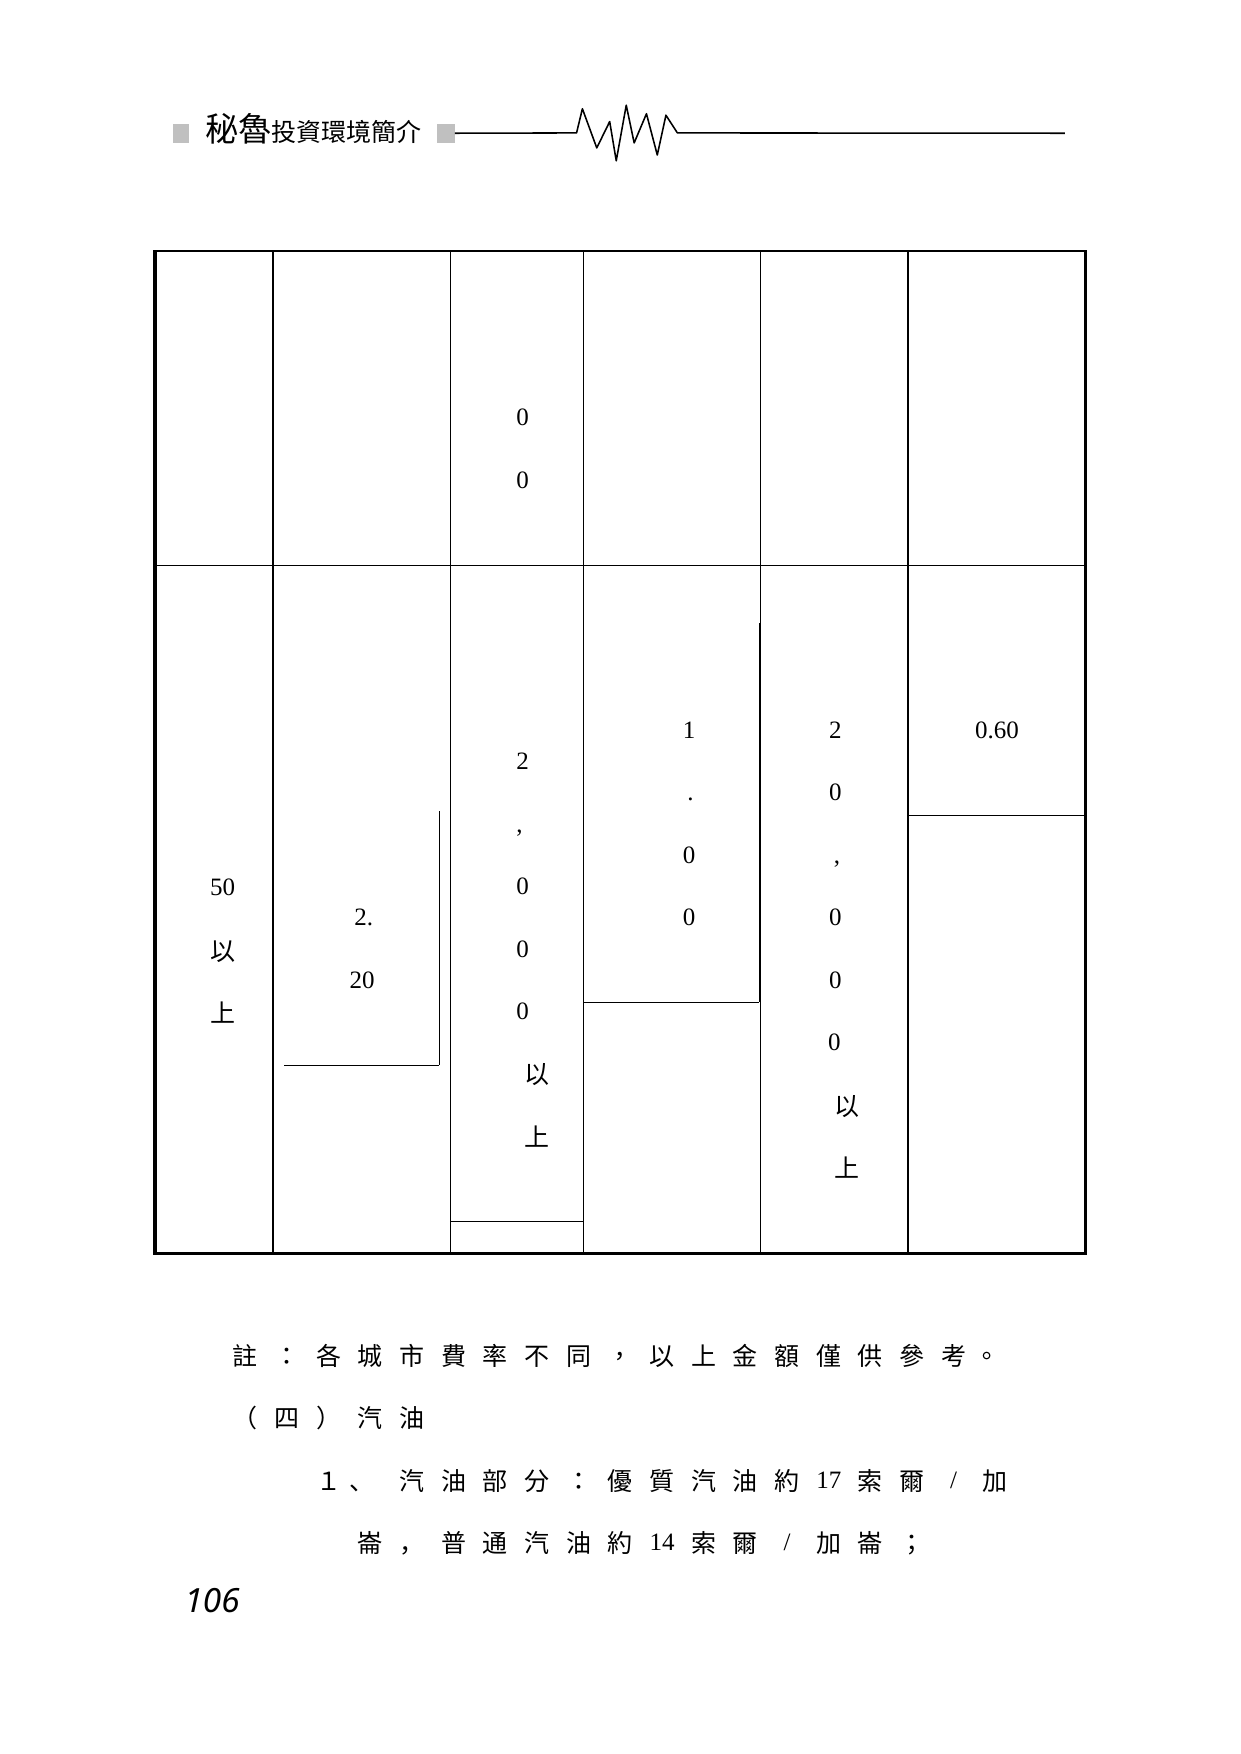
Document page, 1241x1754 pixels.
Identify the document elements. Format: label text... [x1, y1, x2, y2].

table_cell 00 [451, 252, 583, 565]
table_cell 0.60 [909, 566, 1084, 815]
table_cell 50以上 [157, 566, 272, 1252]
table_cell [909, 252, 1084, 565]
table_cell [274, 252, 450, 565]
table_cell [157, 252, 272, 565]
table_cell 2.20 [274, 566, 450, 1252]
table_cell [451, 1222, 583, 1252]
table_cell 1.00 [584, 566, 760, 1252]
text 註：各城市費率不同，以上金額僅供參考。 [183, 1313, 1058, 1375]
table_cell 20,000以上 [761, 566, 907, 1252]
table_cell [584, 252, 760, 565]
table_cell 2,000以上 [451, 566, 583, 1221]
table_cell [761, 252, 907, 565]
text １、汽油部分：優質汽油約17索爾/加崙，普通汽油約14索爾/加崙； [281, 1438, 1058, 1563]
text （四）汽油 [207, 1375, 1058, 1438]
table_cell [909, 816, 1084, 1252]
